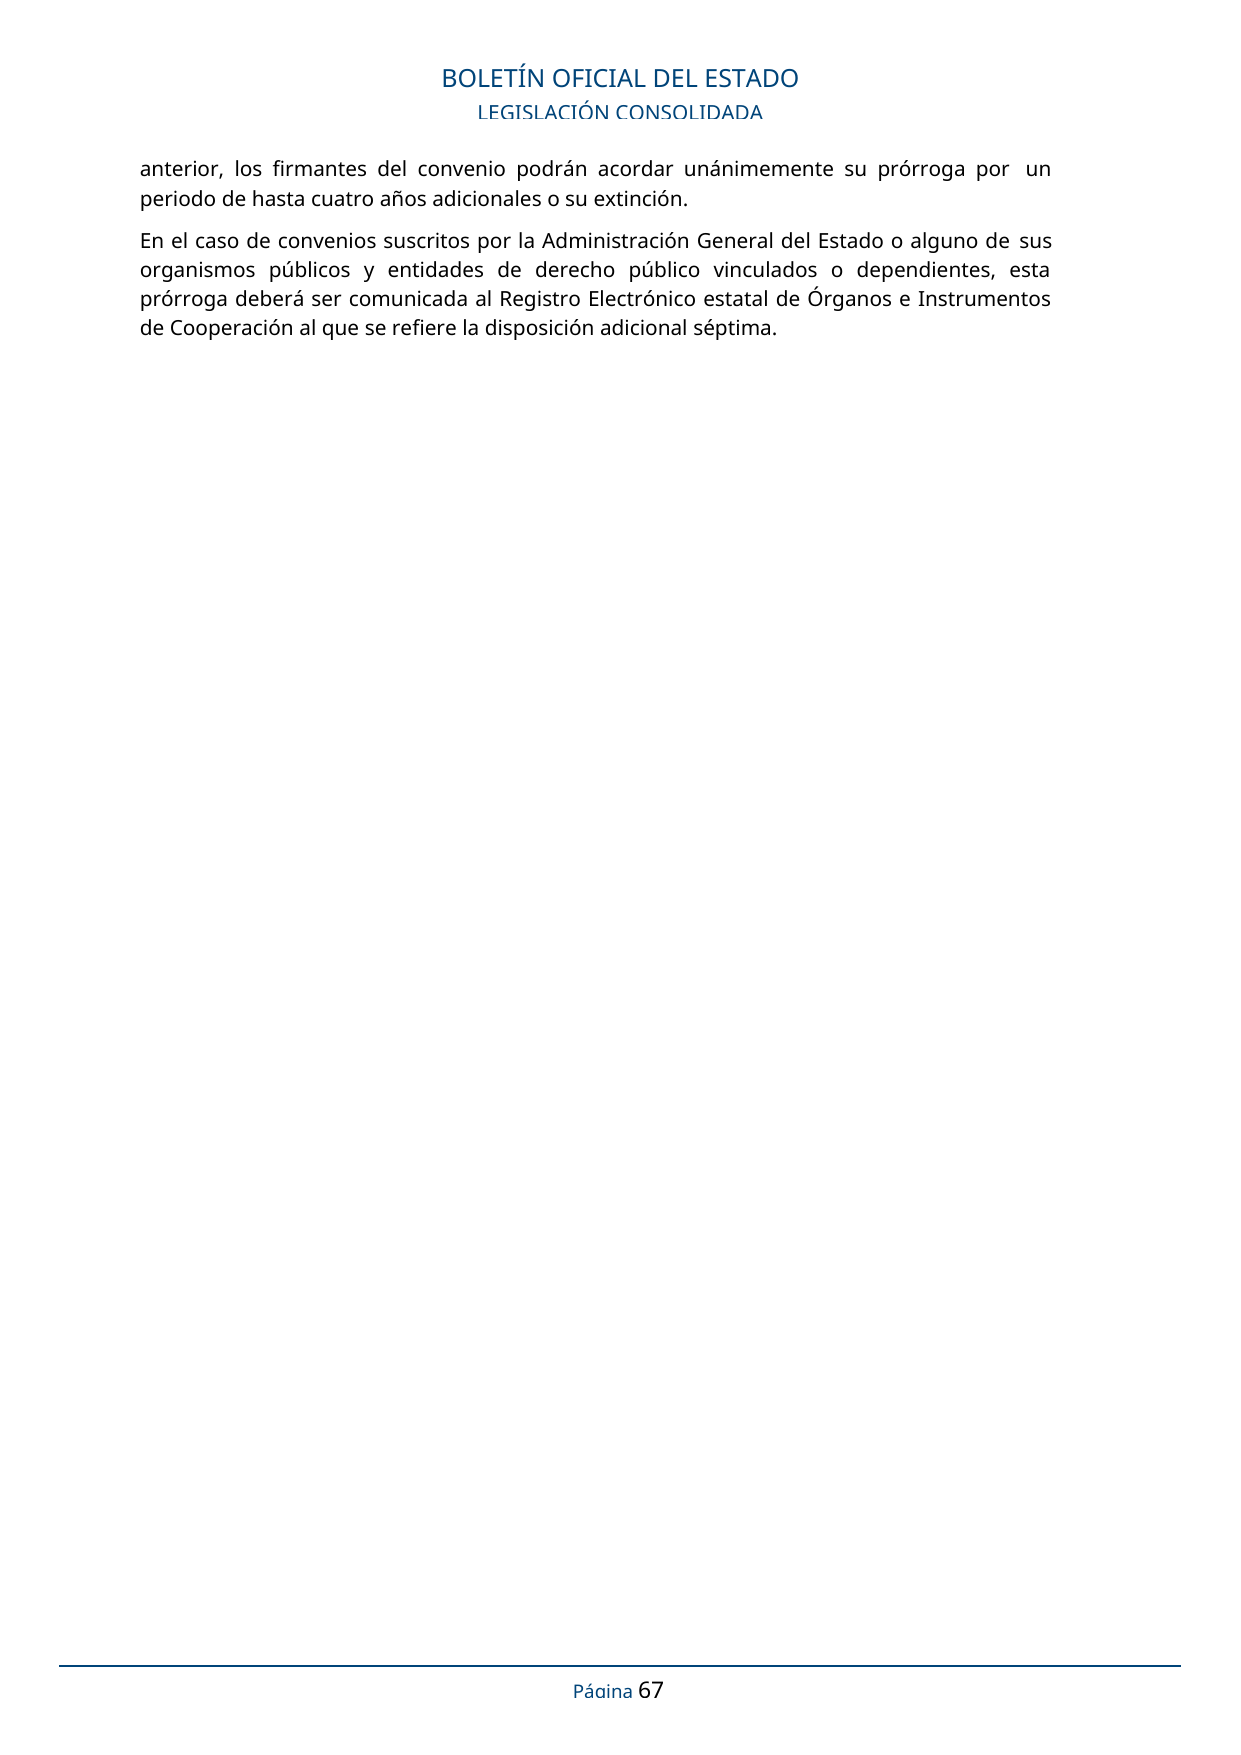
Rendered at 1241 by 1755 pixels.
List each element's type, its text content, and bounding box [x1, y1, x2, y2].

list anterior, los firmantes del convenio podrán acordar unánimemente su prórroga por un periodo de hasta cuatro años adicionales o su extinción. [139, 154, 1052, 212]
text En el caso de convenios suscritos por la Administración General del Estado o alguno de sus organismos públicos y entidades de derecho público vinculados o dependientes, esta prórroga deberá ser comunicada al Registro Electrónico estatal de Órganos e Instrumentos de Cooperación al que se refiere la disposición adicional séptima. [139, 226, 1052, 342]
